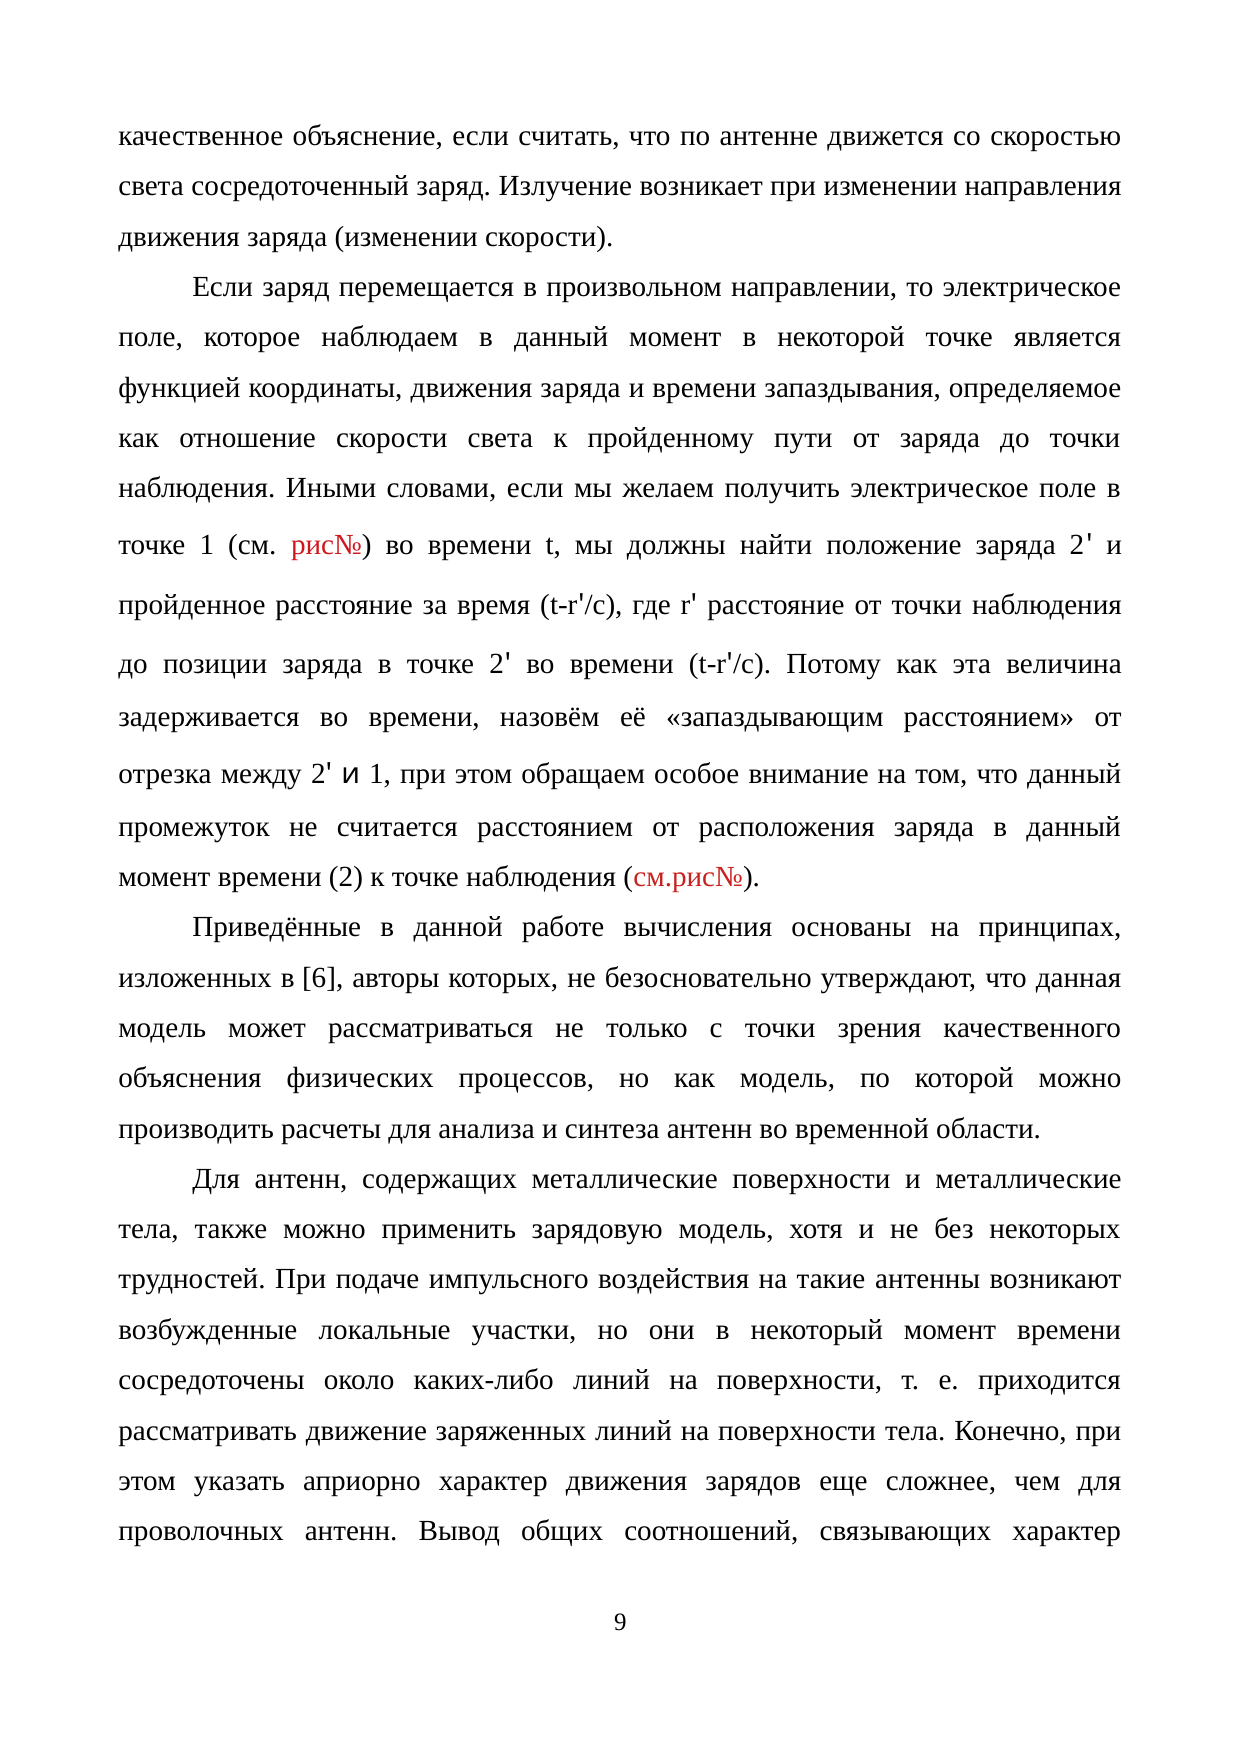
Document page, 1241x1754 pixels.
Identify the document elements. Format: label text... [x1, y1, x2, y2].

text Приведённые в данной работе вычисления основаны на принципах, изложенных в [6], авторы которых, не безосновательно утверждают, что данная модель может рассматриваться не только с точки зрения качественного объяснения физических процессов, но как модель, по которой можно производить расчеты для анализа и синтеза антенн во временной области. [118, 909, 1122, 1144]
text Если заряд перемещается в произвольном направлении, то электрическое поле, которое наблюдаем в данный момент в некоторой точке является функцией координаты, движения заряда и времени запаздывания, определяемое как отношение скорости света к пройденному пути от заряда до точки наблюдения. Иными словами, если мы желаем получить электрическое поле в точке 1 (см. рис№) во времени t, мы должны найти положение заряда 2' и пройденное расстояние за время (t-r'/c), где r' расстояние от точки наблюдения до позиции заряда в точке 2' во времени (t-r'/c). Потому как эта величина задерживается во времени, назовём её «запаздывающим расстоянием» от отрезка между 2' и 1, при этом обращаем особое внимание на том, что данный промежуток не считается расстоянием от расположения заряда в данный момент времени (2) к точке наблюдения (см.рис№). [118, 269, 1122, 893]
text Для антенн, содержащих металлические поверхности и металлические тела, также можно применить зарядовую модель, хотя и не без некоторых трудностей. При подаче импульсного воздействия на такие антенны возникают возбужденные локальные участки, но они в некоторый момент времени сосредоточены около каких-либо линий на поверхности, т. е. приходится рассматривать движение заряженных линий на поверхности тела. Конечно, при этом указать априорно характер движения зарядов еще сложнее, чем для проволочных антенн. Вывод общих соотношений, связывающих характер [118, 1161, 1122, 1547]
text качественное объяснение, если считать, что по антенне движется со скоростью света сосредоточенный заряд. Излучение возникает при изменении направления движения заряда (изменении скорости). [118, 118, 1122, 252]
